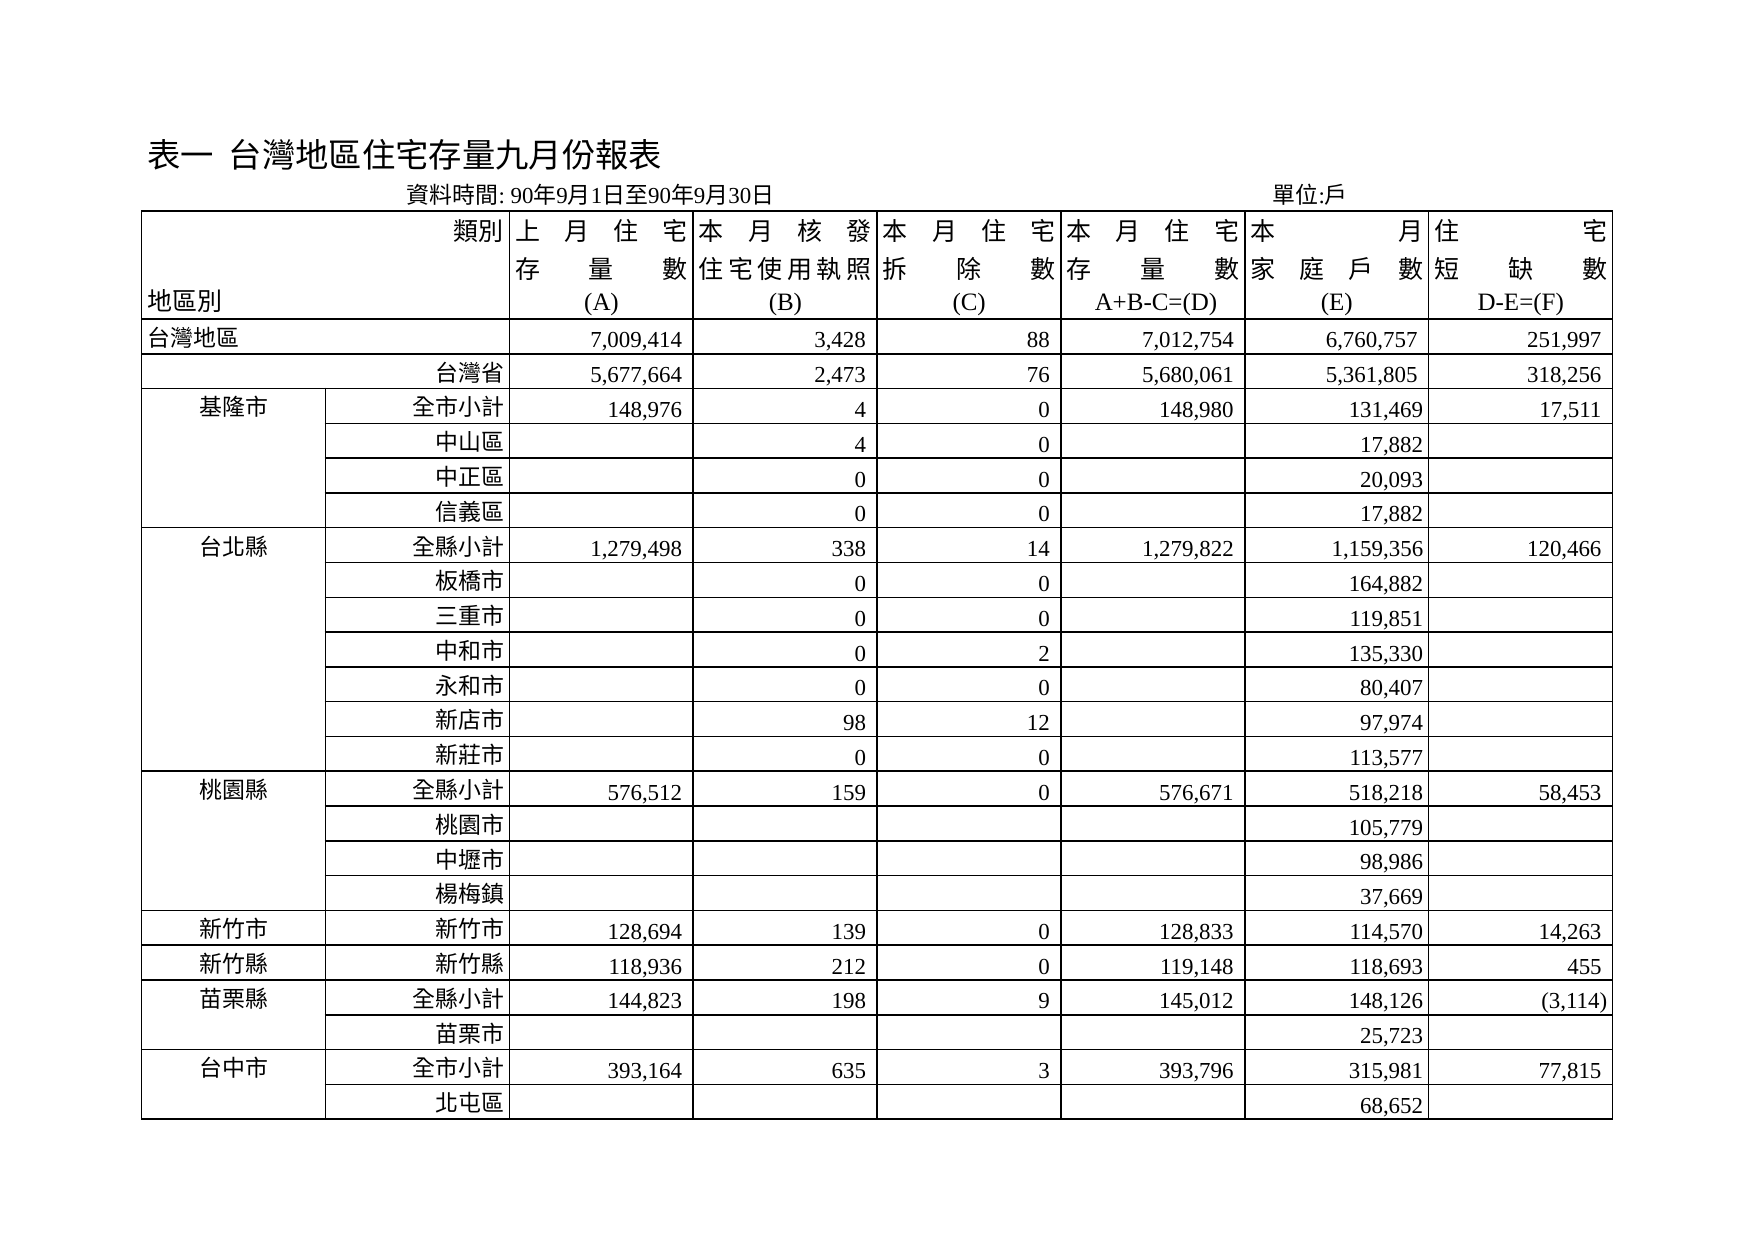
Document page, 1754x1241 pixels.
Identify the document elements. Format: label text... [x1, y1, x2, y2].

table_cell [1429, 598, 1612, 631]
table_cell 113,577 [1246, 737, 1428, 770]
table_cell [510, 876, 692, 909]
table_cell 5,680,061 [1062, 355, 1244, 388]
table_cell 2 [878, 633, 1060, 666]
table_cell 635 [694, 1050, 876, 1083]
table_cell 新竹縣 [326, 946, 509, 979]
table_cell 12 [878, 702, 1060, 736]
table_cell 1,279,822 [1062, 528, 1244, 562]
table_cell [1062, 598, 1244, 631]
table_cell 0 [878, 424, 1060, 457]
table_cell [1429, 424, 1612, 457]
table_cell [510, 842, 692, 875]
table_cell [1429, 633, 1612, 666]
table_cell [1062, 1016, 1244, 1049]
table_cell 97,974 [1246, 702, 1428, 736]
table_cell [510, 737, 692, 770]
table_cell 板橋市 [326, 563, 509, 596]
table_header 表一 台灣地區住宅存量九月份報表 [142, 129, 1613, 177]
table_cell 159 [694, 772, 876, 805]
table_cell 76 [878, 355, 1060, 388]
table_cell 苗栗縣 [142, 981, 325, 1049]
table_cell 128,694 [510, 911, 692, 944]
table_cell 0 [878, 563, 1060, 596]
table_cell [1062, 424, 1244, 457]
table_cell 88 [878, 320, 1060, 353]
table_cell [878, 842, 1060, 875]
table_cell 家庭戶數 [1246, 248, 1428, 286]
table_cell 本月 [1246, 212, 1428, 248]
table_cell 393,796 [1062, 1050, 1244, 1083]
table_cell 台中市 [142, 1050, 325, 1118]
table_cell 信義區 [326, 494, 509, 527]
table_cell 3,428 [694, 320, 876, 353]
table_cell [510, 459, 692, 492]
table_cell 中和市 [326, 633, 509, 666]
table_cell [878, 807, 1060, 840]
table_cell 14,263 [1429, 911, 1612, 944]
table_cell 永和市 [326, 668, 509, 701]
table_cell 68,652 [1246, 1085, 1428, 1118]
table_cell [510, 1085, 692, 1118]
table_cell 基隆市 [142, 389, 325, 527]
table_cell 中壢市 [326, 842, 509, 875]
table_cell [878, 1085, 1060, 1118]
table_cell 苗栗市 [326, 1016, 509, 1049]
table_cell 台北縣 [142, 528, 325, 770]
table_cell 25,723 [1246, 1016, 1428, 1049]
table_cell [1429, 702, 1612, 736]
table_cell [1062, 1085, 1244, 1118]
table_cell 0 [878, 911, 1060, 944]
table_cell [510, 807, 692, 840]
table_cell 住宅使用執照 [694, 248, 876, 286]
table_cell 全縣小計 [326, 981, 509, 1014]
table_cell 105,779 [1246, 807, 1428, 840]
table_cell [694, 807, 876, 840]
table_cell 全縣小計 [326, 772, 509, 805]
table_cell 119,148 [1062, 946, 1244, 979]
table_cell 212 [694, 946, 876, 979]
table_cell 存量數 [510, 248, 692, 286]
table_cell 1,279,498 [510, 528, 692, 562]
table_cell 576,512 [510, 772, 692, 805]
table_cell (3,114) [1429, 981, 1612, 1014]
table_cell 資料時間: 90年9月1日至90年9月30日 單位:戶 [142, 177, 1613, 210]
table_cell 6,760,757 [1246, 320, 1428, 353]
table_cell 新店市 [326, 702, 509, 736]
table_cell 0 [878, 772, 1060, 805]
table_cell (A) [510, 286, 692, 318]
table_cell 20,093 [1246, 459, 1428, 492]
table_cell 楊梅鎮 [326, 876, 509, 909]
table_cell 315,981 [1246, 1050, 1428, 1083]
table_cell 類別 地區別 [142, 212, 509, 318]
table_cell 0 [878, 946, 1060, 979]
table_cell 4 [694, 424, 876, 457]
table_cell 7,012,754 [1062, 320, 1244, 353]
table_cell [510, 598, 692, 631]
table_cell 128,833 [1062, 911, 1244, 944]
table_cell [694, 842, 876, 875]
table_cell A+B-C=(D) [1062, 286, 1244, 318]
table_cell 本月住宅 [878, 212, 1060, 248]
table_cell 77,815 [1429, 1050, 1612, 1083]
table_cell 131,469 [1246, 389, 1428, 422]
table_cell [510, 668, 692, 701]
table_cell [694, 1016, 876, 1049]
table_cell 139 [694, 911, 876, 944]
table_cell 2,473 [694, 355, 876, 388]
table_cell 全市小計 [326, 1050, 509, 1083]
table_cell 本月住宅 [1062, 212, 1244, 248]
table_cell 存量數 [1062, 248, 1244, 286]
table_cell 338 [694, 528, 876, 562]
table_cell [1429, 668, 1612, 701]
table_cell 58,453 [1429, 772, 1612, 805]
table_cell 拆除數 [878, 248, 1060, 286]
table_cell 14 [878, 528, 1060, 562]
table_cell 全縣小計 [326, 528, 509, 562]
table_cell 145,012 [1062, 981, 1244, 1014]
table_cell 164,882 [1246, 563, 1428, 596]
table_cell 118,936 [510, 946, 692, 979]
table_cell 144,823 [510, 981, 692, 1014]
table_cell (B) [694, 286, 876, 318]
table_cell 4 [694, 389, 876, 422]
table_cell [1429, 459, 1612, 492]
table_cell [510, 1016, 692, 1049]
table_cell 393,164 [510, 1050, 692, 1083]
table_cell [510, 494, 692, 527]
table_cell [1429, 1016, 1612, 1049]
table_cell 住宅 [1429, 212, 1612, 248]
table_cell 148,126 [1246, 981, 1428, 1014]
table_cell [878, 876, 1060, 909]
table_cell 98 [694, 702, 876, 736]
table_cell [1429, 494, 1612, 527]
table_cell 37,669 [1246, 876, 1428, 909]
table_cell 0 [878, 668, 1060, 701]
table_cell 3 [878, 1050, 1060, 1083]
table_cell 251,997 [1429, 320, 1612, 353]
table_cell 短缺數 [1429, 248, 1612, 286]
table_cell 198 [694, 981, 876, 1014]
table_cell [1429, 563, 1612, 596]
table_cell 576,671 [1062, 772, 1244, 805]
table_cell [1062, 737, 1244, 770]
table_cell 0 [694, 633, 876, 666]
table_cell 0 [694, 494, 876, 527]
table_cell 9 [878, 981, 1060, 1014]
table_cell [510, 563, 692, 596]
table_cell [1062, 459, 1244, 492]
table_cell 17,511 [1429, 389, 1612, 422]
table_cell [1062, 563, 1244, 596]
table_cell [510, 702, 692, 736]
table_cell (C) [878, 286, 1060, 318]
table_cell 120,466 [1429, 528, 1612, 562]
table_cell [510, 424, 692, 457]
table_cell 三重市 [326, 598, 509, 631]
table_cell [694, 1085, 876, 1118]
table_cell 0 [694, 563, 876, 596]
table_cell 0 [694, 737, 876, 770]
table_cell 0 [694, 668, 876, 701]
table_cell [878, 1016, 1060, 1049]
table_cell [510, 633, 692, 666]
table_cell [1062, 668, 1244, 701]
table_cell [1429, 876, 1612, 909]
table_cell 桃園市 [326, 807, 509, 840]
table_cell 新竹縣 [142, 946, 325, 979]
table_cell 98,986 [1246, 842, 1428, 875]
table_cell 新竹市 [326, 911, 509, 944]
table_cell [1062, 842, 1244, 875]
table_cell 台灣地區 [142, 320, 509, 353]
table_cell 本月核發 [694, 212, 876, 248]
table_cell 17,882 [1246, 424, 1428, 457]
table_cell 0 [694, 459, 876, 492]
table_cell 台灣省 [142, 355, 509, 388]
table_cell 0 [878, 737, 1060, 770]
table_cell 0 [878, 459, 1060, 492]
table_cell 5,677,664 [510, 355, 692, 388]
table_cell 0 [878, 494, 1060, 527]
table_cell [1429, 1085, 1612, 1118]
table_cell [1429, 737, 1612, 770]
table_cell 118,693 [1246, 946, 1428, 979]
table_cell 119,851 [1246, 598, 1428, 631]
table_cell 0 [694, 598, 876, 631]
table_cell 135,330 [1246, 633, 1428, 666]
table_cell 0 [878, 389, 1060, 422]
table_cell [1062, 494, 1244, 527]
table_cell 5,361,805 [1246, 355, 1428, 388]
table_cell 80,407 [1246, 668, 1428, 701]
table_cell 北屯區 [326, 1085, 509, 1118]
table_cell 0 [878, 598, 1060, 631]
table_cell 318,256 [1429, 355, 1612, 388]
table_cell 114,570 [1246, 911, 1428, 944]
table_cell 17,882 [1246, 494, 1428, 527]
table_cell [694, 876, 876, 909]
table_cell 上月住宅 [510, 212, 692, 248]
table_cell (E) [1246, 286, 1428, 318]
table_cell 新莊市 [326, 737, 509, 770]
table_cell 1,159,356 [1246, 528, 1428, 562]
table_cell 455 [1429, 946, 1612, 979]
table_cell [1062, 807, 1244, 840]
table_cell 7,009,414 [510, 320, 692, 353]
table_cell 148,976 [510, 389, 692, 422]
table_cell 桃園縣 [142, 772, 325, 909]
table_cell 全市小計 [326, 389, 509, 422]
table_cell 518,218 [1246, 772, 1428, 805]
table_cell [1062, 702, 1244, 736]
table_cell [1429, 807, 1612, 840]
table_cell 148,980 [1062, 389, 1244, 422]
table_cell [1429, 842, 1612, 875]
table_cell 中正區 [326, 459, 509, 492]
table_cell [1062, 876, 1244, 909]
table_cell D-E=(F) [1429, 286, 1612, 318]
table_cell 中山區 [326, 424, 509, 457]
table_cell [1062, 633, 1244, 666]
table_cell 新竹市 [142, 911, 325, 944]
